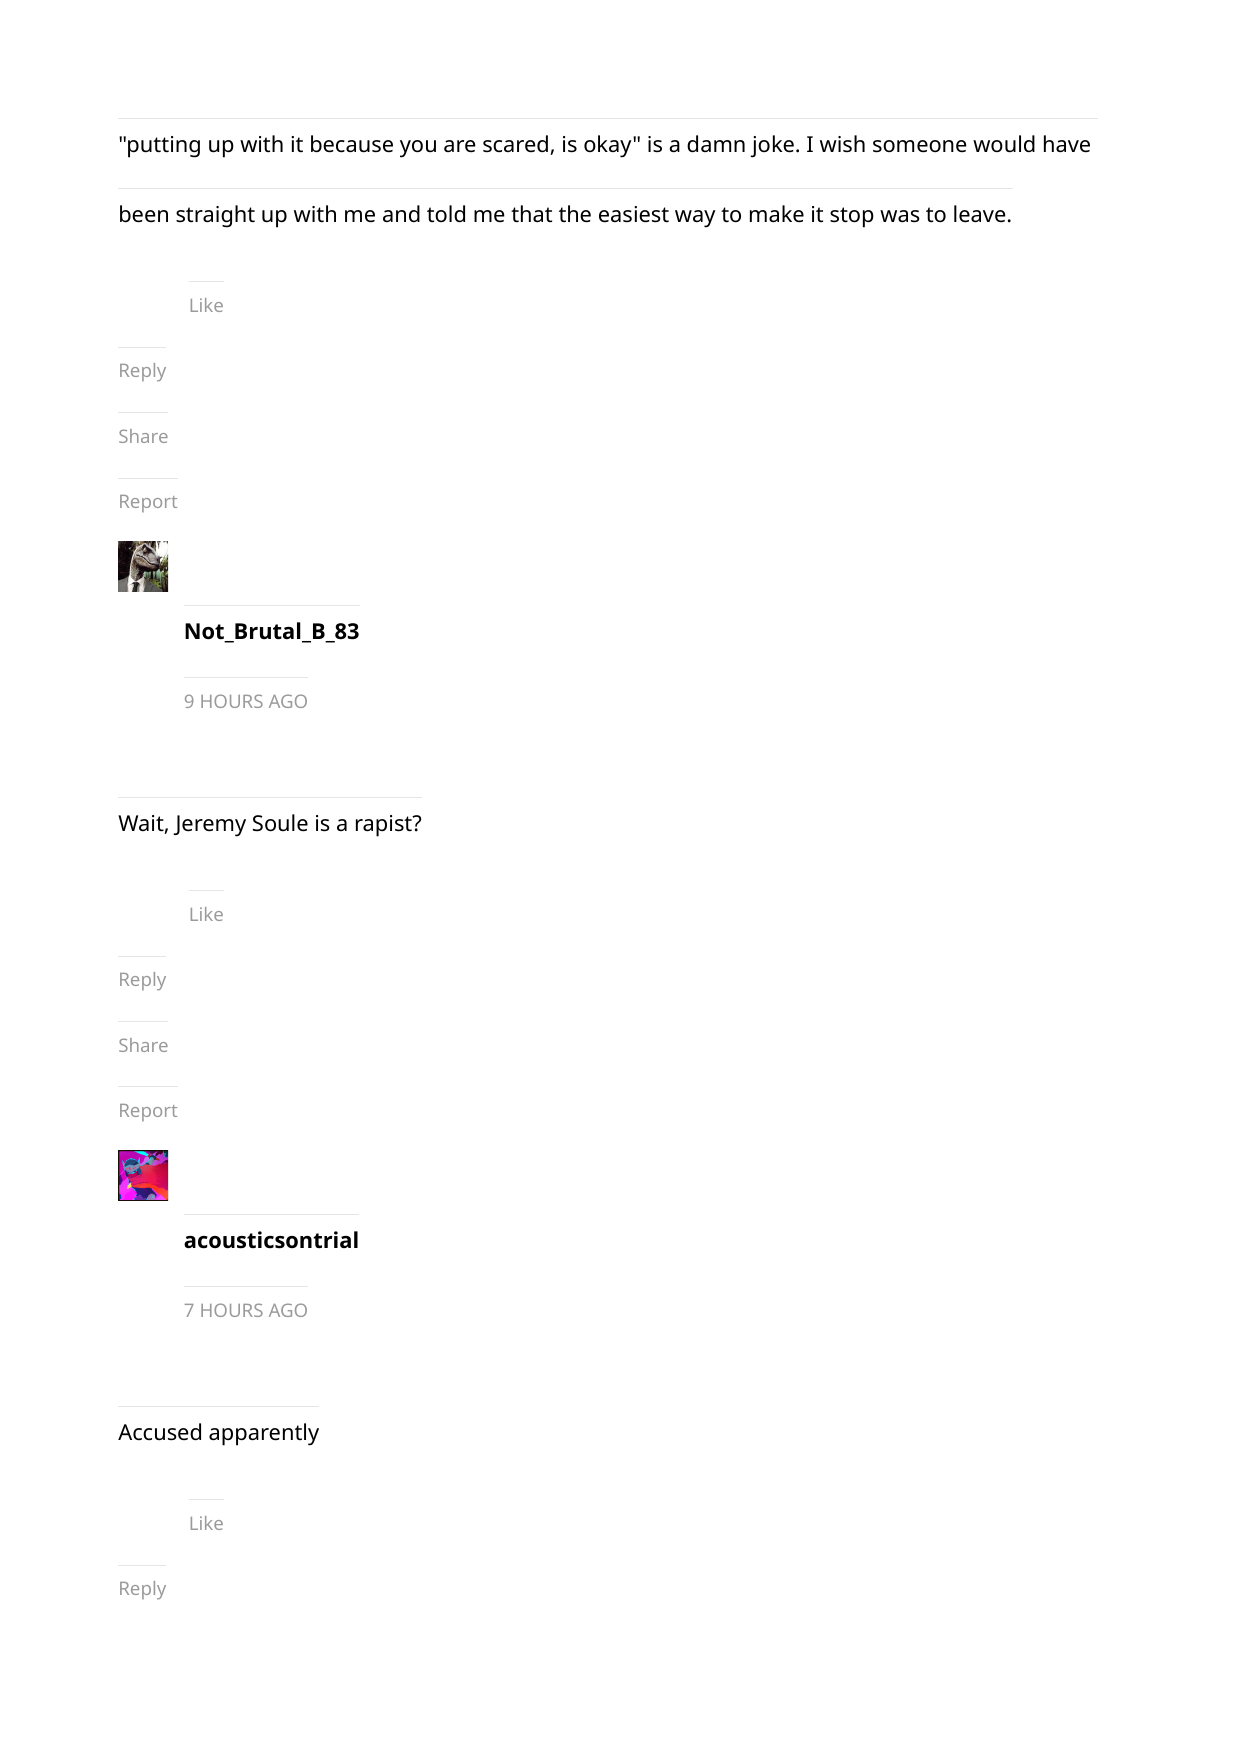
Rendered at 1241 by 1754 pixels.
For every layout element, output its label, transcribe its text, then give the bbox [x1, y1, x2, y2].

text 7 HOURS AGO [184, 1286, 1117, 1322]
picture [118, 1150, 169, 1201]
picture [118, 541, 169, 592]
text acousticsontrial [184, 1214, 1114, 1255]
text Report [118, 1086, 1122, 1123]
text Share [118, 1021, 1122, 1058]
text Like [188, 1499, 1122, 1536]
text Reply [118, 1564, 1122, 1601]
text "putting up with it because you are scared, is okay" is a damn joke. I wish someone would have been straight up with me and told me that the easiest way to make it stop was to leave. [118, 118, 1122, 229]
text Like [188, 890, 1122, 927]
text Not_Brutal_B_83 [184, 605, 1114, 646]
text 9 HOURS AGO [184, 677, 1117, 713]
text Share [118, 412, 1122, 448]
text Wait, Jeremy Soule is a rapist? [118, 797, 1122, 838]
text Reply [118, 956, 1122, 992]
text Report [118, 477, 1122, 514]
text Reply [118, 347, 1122, 383]
text Like [188, 281, 1122, 318]
text Accused apparently [118, 1406, 1122, 1447]
